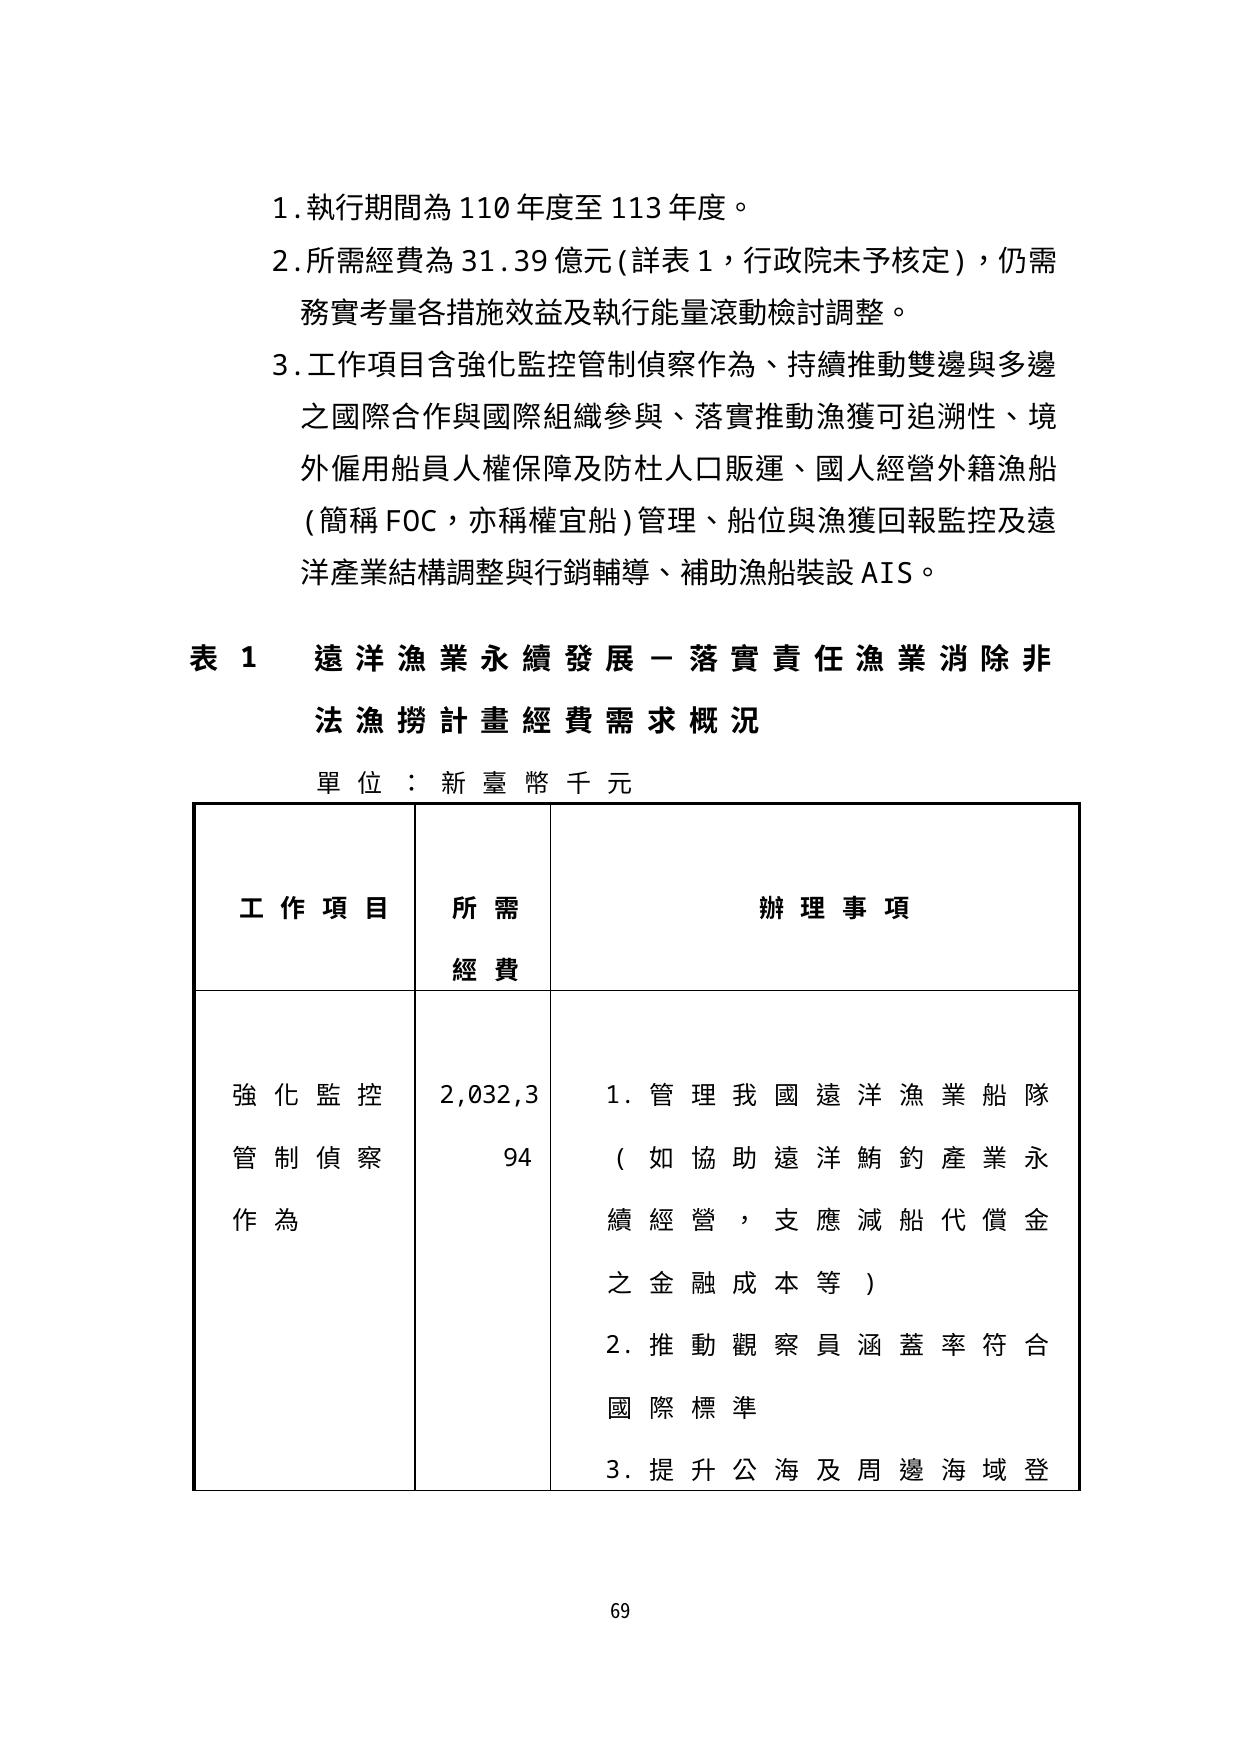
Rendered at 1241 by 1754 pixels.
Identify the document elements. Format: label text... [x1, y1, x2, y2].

table_cell 2,032,394 [416, 991, 550, 1490]
table_header 所需經費 [416, 805, 550, 990]
text 1.執行期間為110年度至113年度。 [271, 177, 1058, 229]
table_header 辦理事項 [551, 805, 1078, 990]
text 表1 遠洋漁業永續發展－落實責任漁業消除非法漁撈計畫經費需求概況 單位：新臺幣千元 [183, 615, 1058, 802]
text 3.工作項目含強化監控管制偵察作為、持續推動雙邊與多邊之國際合作與國際組織參與、落實推動漁獲可追溯性、境外僱用船員人權保障及防杜人口販運、國人經營外籍漁船(簡稱FOC，亦稱權宜船)管理、船位與漁獲回報監控及遠洋產業結構調整與行銷輔導、補助漁船裝設AIS。 [271, 333, 1058, 594]
table_header 工作項目 [196, 805, 414, 990]
table_cell 1.管理我國遠洋漁業船隊(如協助遠洋鮪釣產業永續經營，支應減船代償金之金融成本等) 2.推動觀察員涵蓋率符合國際標準 3.提升公海及周邊海域登 [551, 991, 1078, 1490]
text 2.所需經費為31.39億元(詳表1，行政院未予核定)，仍需務實考量各措施效益及執行能量滾動檢討調整。 [271, 229, 1058, 333]
table_cell 強化監控管制偵察作為 [196, 991, 414, 1490]
